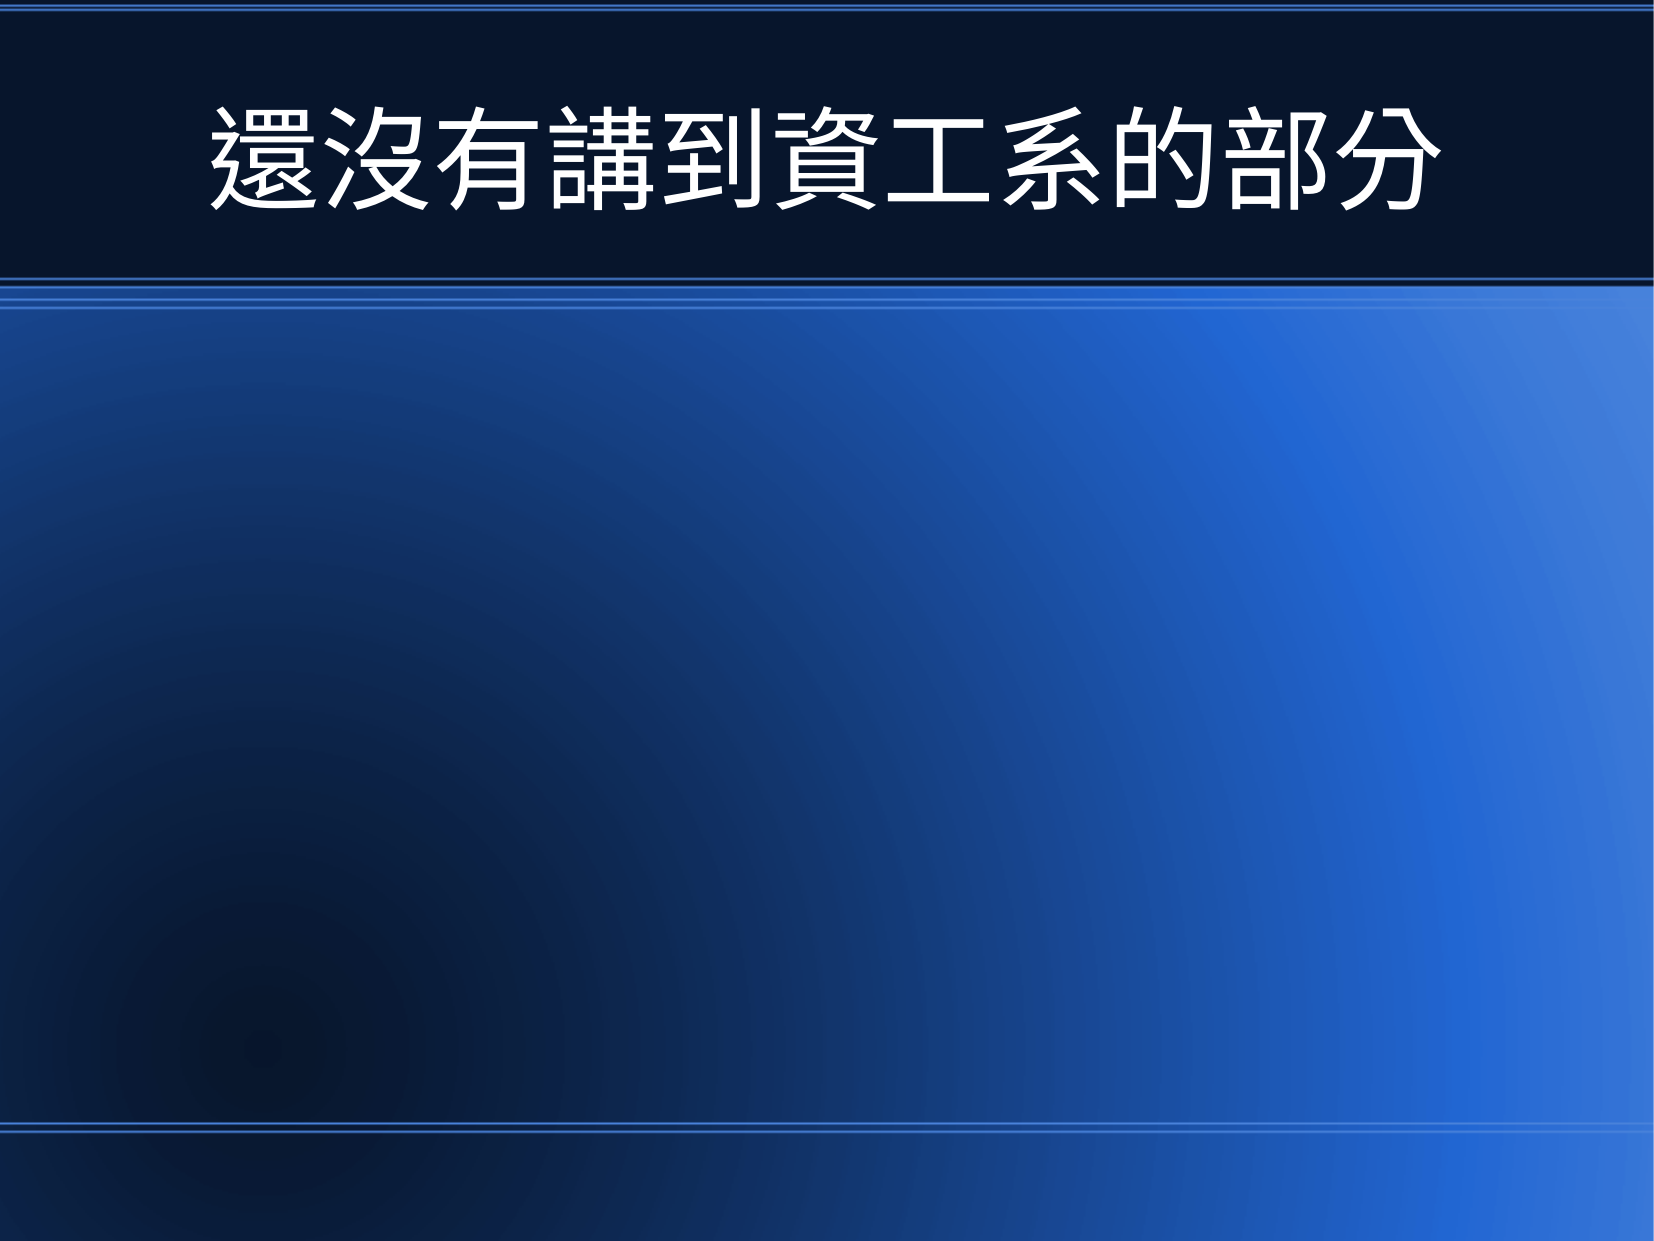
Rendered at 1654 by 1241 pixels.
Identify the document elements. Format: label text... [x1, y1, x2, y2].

picture [0, 0, 1654, 1241]
title 還沒有講到資工系的部分 [82, 49, 1571, 257]
